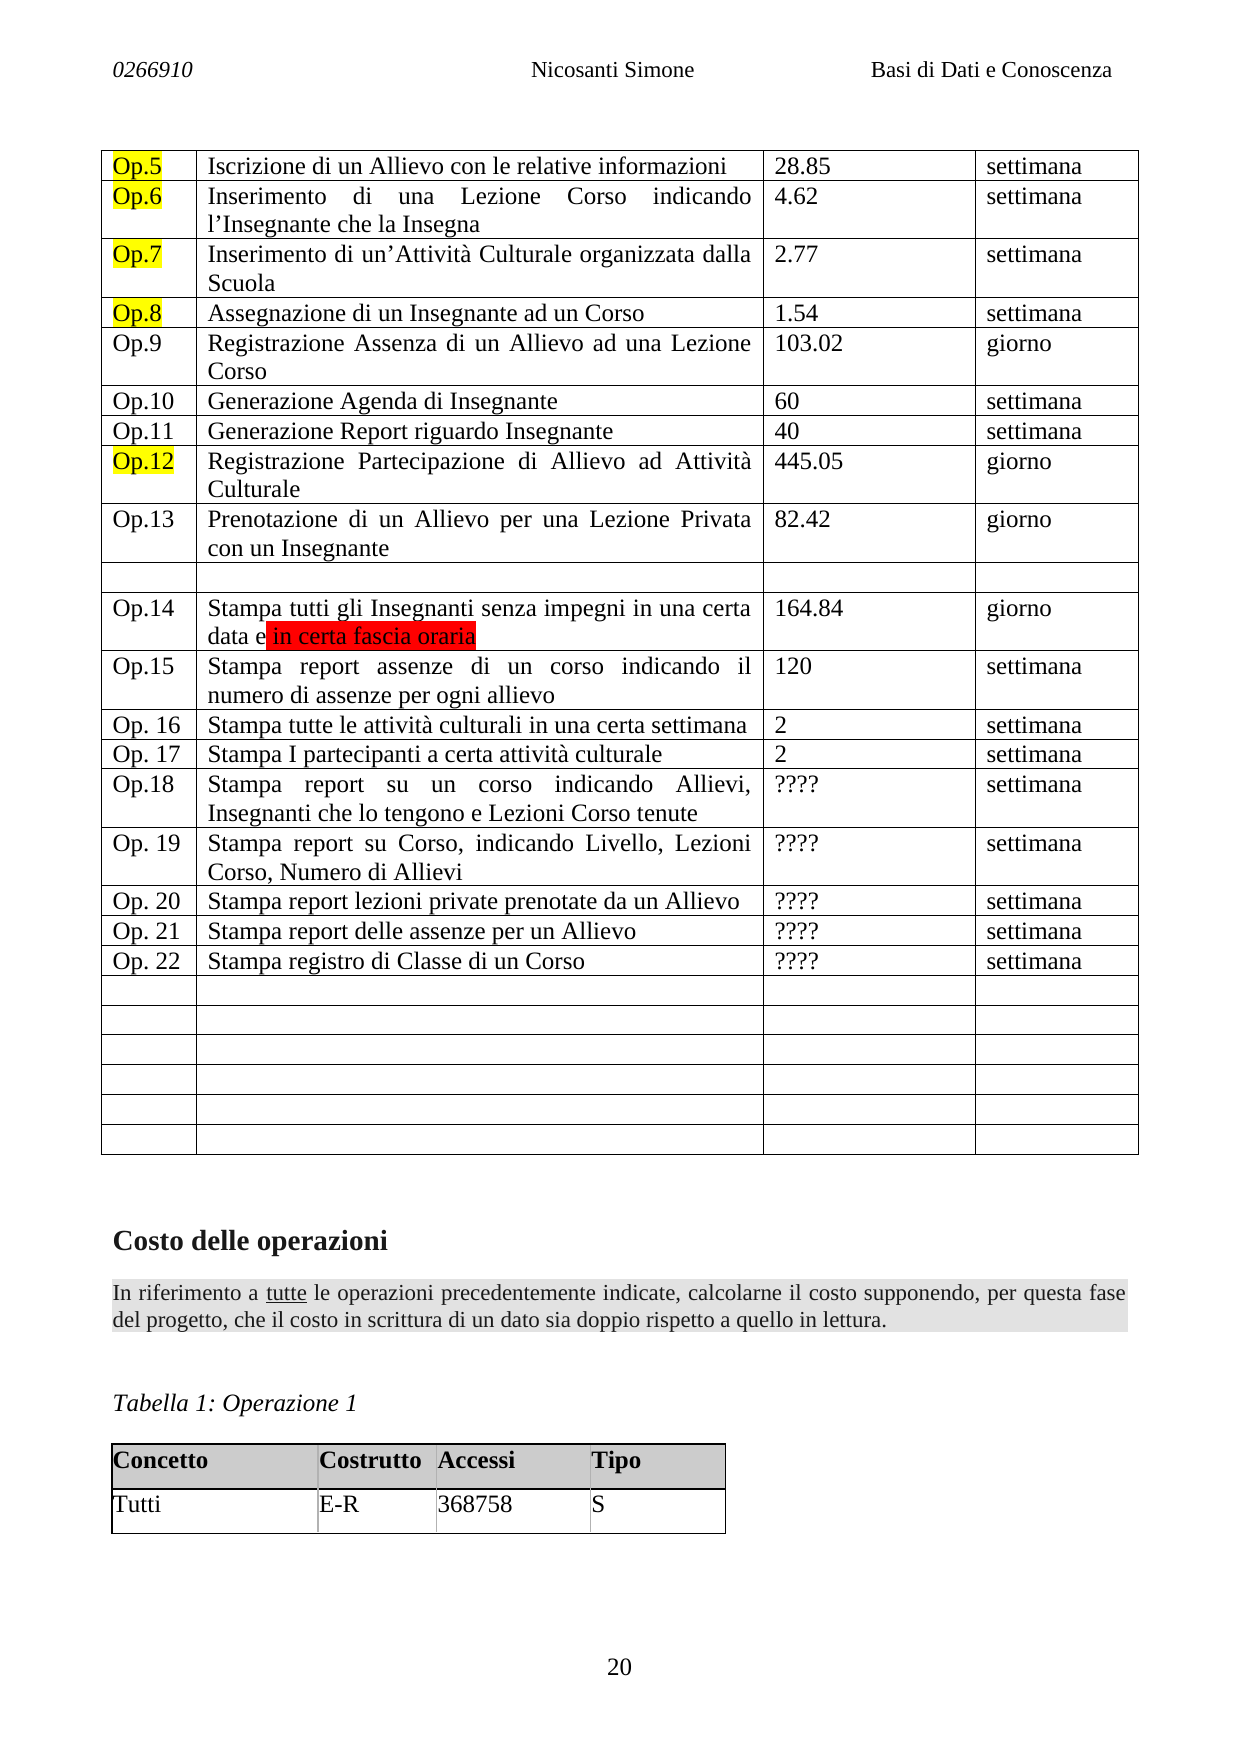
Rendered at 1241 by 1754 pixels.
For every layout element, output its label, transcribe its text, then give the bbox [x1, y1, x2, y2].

table_cell Op. 21 [102, 916, 196, 945]
table_cell settimana [976, 886, 1138, 915]
table_cell Stampa report su Corso, indicando Livello, Lezioni Corso, Numero di Allievi [197, 828, 763, 885]
table_cell giorno [976, 504, 1138, 562]
table_cell [197, 1095, 763, 1124]
table_cell settimana [976, 239, 1138, 297]
table_cell Op. 16 [102, 710, 196, 738]
table_cell [102, 1006, 196, 1034]
table_cell [764, 563, 975, 592]
text In riferimento a tutte le operazioni precedentemente indicate, calcolarne il costo supponendo, per questa fase del progetto, che il costo in scrittura di un dato sia doppio rispetto a quello in lettura. [112, 1279, 1128, 1332]
table_cell settimana [976, 769, 1138, 827]
table_cell settimana [976, 181, 1138, 238]
table_cell [976, 1035, 1138, 1064]
table_cell ???? [764, 886, 975, 915]
table_cell settimana [976, 916, 1138, 945]
table_cell [764, 1095, 975, 1124]
table_cell 368758 [437, 1490, 590, 1532]
table_cell 60 [764, 386, 975, 415]
table_cell [976, 1095, 1138, 1124]
table_cell [102, 1035, 196, 1064]
table_header Tipo [591, 1445, 725, 1488]
table_cell Op.11 [102, 416, 196, 445]
table_cell Prenotazione di un Allievo per una Lezione Privata con un Insegnante [197, 504, 763, 562]
table_cell giorno [976, 446, 1138, 503]
table_cell Generazione Report riguardo Insegnante [197, 416, 763, 445]
table_cell ???? [764, 828, 975, 885]
table_cell Op. 20 [102, 886, 196, 915]
table_cell ???? [764, 769, 975, 827]
table_cell E-R [319, 1490, 436, 1532]
table_cell giorno [976, 328, 1138, 385]
table_cell 1,54 [764, 298, 975, 327]
table_cell Op.14 [102, 593, 196, 650]
table_cell [197, 976, 763, 1004]
table_cell Op.5 [102, 151, 196, 180]
table_cell settimana [976, 298, 1138, 327]
table_cell Op. 22 [102, 946, 196, 975]
table_cell Inserimento di una Lezione Corso indicando l’Insegnante che la Insegna [197, 181, 763, 238]
table_cell Op.7 [102, 239, 196, 297]
table_cell giorno [976, 593, 1138, 650]
table_cell 120 [764, 651, 975, 709]
table_cell [764, 1125, 975, 1153]
text Tabella 1: Operazione 1 [112, 1388, 1128, 1416]
table_cell [976, 563, 1138, 592]
table_cell [764, 1006, 975, 1034]
table_cell S [591, 1490, 725, 1532]
table_cell [197, 1125, 763, 1153]
table_cell [976, 1125, 1138, 1153]
table_cell Generazione Agenda di Insegnante [197, 386, 763, 415]
table_cell settimana [976, 740, 1138, 768]
table_cell ???? [764, 946, 975, 975]
table_cell [197, 1035, 763, 1064]
table_cell Op.18 [102, 769, 196, 827]
table_cell 40 [764, 416, 975, 445]
table_cell Stampa tutti gli Insegnanti senza impegni in una certa data e in certa fascia oraria [197, 593, 763, 650]
table_cell [764, 1065, 975, 1094]
table_cell Inserimento di un’Attività Culturale organizzata dalla Scuola [197, 239, 763, 297]
table_cell Stampa report su un corso indicando Allievi, Insegnanti che lo tengono e Lezioni Corso tenute [197, 769, 763, 827]
table_cell Registrazione Partecipazione di Allievo ad Attività Culturale [197, 446, 763, 503]
table_cell settimana [976, 151, 1138, 180]
table_cell Tutti [113, 1490, 317, 1532]
table_cell 445,05 [764, 446, 975, 503]
table_cell Stampa registro di Classe di un Corso [197, 946, 763, 975]
table_cell Op.10 [102, 386, 196, 415]
table_cell 28,85 [764, 151, 975, 180]
table_cell [102, 976, 196, 1004]
table_cell 2,77 [764, 239, 975, 297]
table_cell 4,62 [764, 181, 975, 238]
table_cell [197, 1006, 763, 1034]
table_cell [102, 563, 196, 592]
table_cell [197, 563, 763, 592]
table_cell Op.9 [102, 328, 196, 385]
table_cell [976, 976, 1138, 1004]
table_cell [764, 1035, 975, 1064]
table_cell [102, 1125, 196, 1153]
table_header Concetto [113, 1445, 317, 1488]
table_cell settimana [976, 386, 1138, 415]
table_cell [976, 1065, 1138, 1094]
table_cell Op.6 [102, 181, 196, 238]
table_cell 103,02 [764, 328, 975, 385]
table_cell [102, 1095, 196, 1124]
table_cell Op. 19 [102, 828, 196, 885]
table_cell ???? [764, 916, 975, 945]
table_cell 164,84 [764, 593, 975, 650]
subtitle Costo delle operazioni [112, 1223, 1128, 1256]
table_cell Stampa report assenze di un corso indicando il numero di assenze per ogni allievo [197, 651, 763, 709]
table_cell Registrazione Assenza di un Allievo ad una Lezione Corso [197, 328, 763, 385]
table_cell 2 [764, 710, 975, 738]
table_cell settimana [976, 416, 1138, 445]
table_cell settimana [976, 710, 1138, 738]
table_header Accessi [437, 1445, 590, 1488]
table_cell Op.8 [102, 298, 196, 327]
table_cell [197, 1065, 763, 1094]
table_cell settimana [976, 828, 1138, 885]
table_cell 2 [764, 740, 975, 768]
table_cell Op.13 [102, 504, 196, 562]
table_cell Stampa I partecipanti a certa attività culturale [197, 740, 763, 768]
table_cell settimana [976, 946, 1138, 975]
table_cell Op.15 [102, 651, 196, 709]
table_cell Iscrizione di un Allievo con le relative informazioni [197, 151, 763, 180]
table_cell Stampa tutte le attività culturali in una certa settimana [197, 710, 763, 738]
table_cell Op. 17 [102, 740, 196, 768]
table_cell settimana [976, 651, 1138, 709]
table_cell 82,42 [764, 504, 975, 562]
table_cell Op.12 [102, 446, 196, 503]
table_header Costrutto [319, 1445, 436, 1488]
table_cell [102, 1065, 196, 1094]
table_cell Stampa report lezioni private prenotate da un Allievo [197, 886, 763, 915]
table_cell Stampa report delle assenze per un Allievo [197, 916, 763, 945]
table_cell Assegnazione di un Insegnante ad un Corso [197, 298, 763, 327]
table_cell [976, 1006, 1138, 1034]
table_cell [764, 976, 975, 1004]
